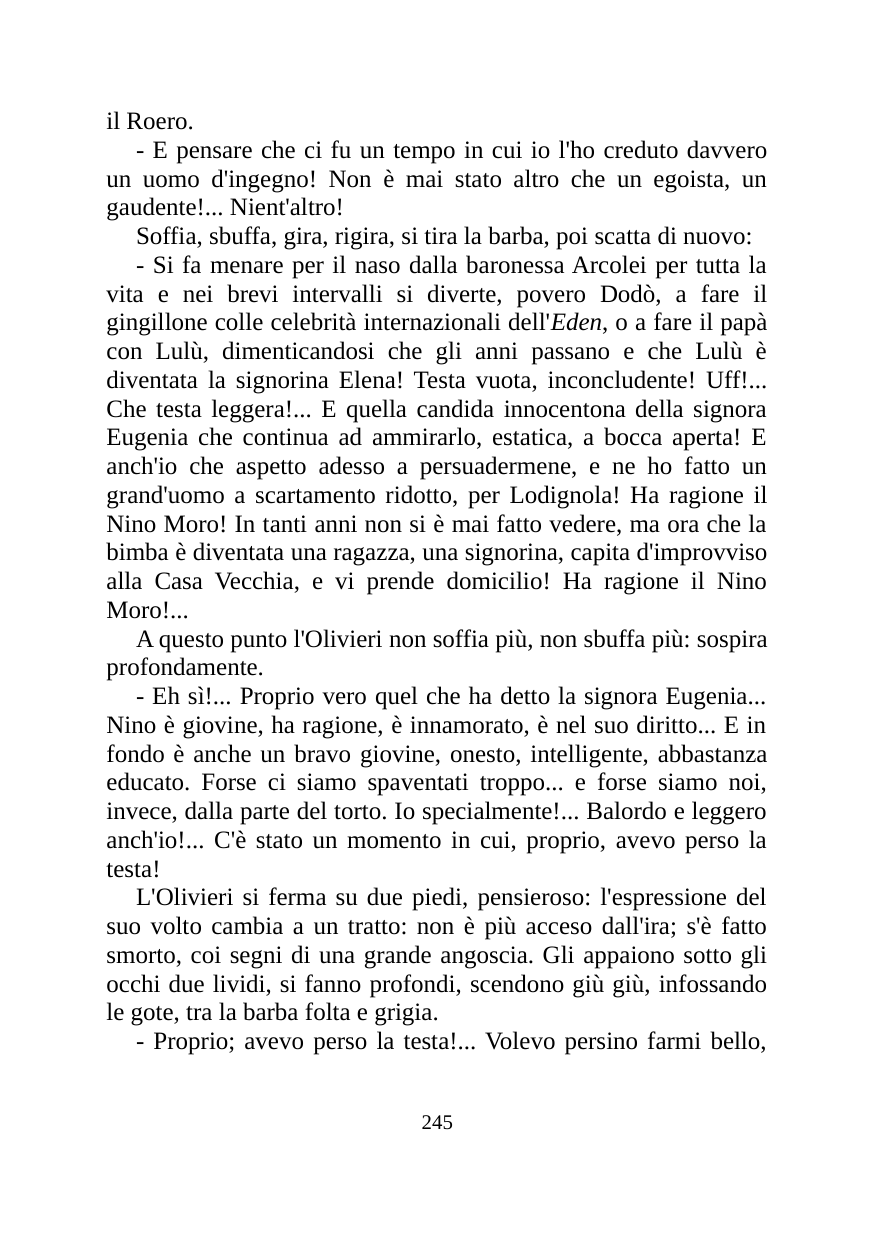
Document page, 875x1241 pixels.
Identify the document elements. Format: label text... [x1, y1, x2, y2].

text Soffia, sbuffa, gira, rigira, si tira la barba, poi scatta di nuovo: [106, 221, 768, 250]
text - E pensare che ci fu un tempo in cui io l'ho creduto davvero un uomo d'ingegno! Non è mai stato altro che un egoista, un gaudente!... Nient'altro! [106, 135, 768, 221]
text - Proprio; avevo perso la testa!... Volevo persino farmi bello, [106, 1026, 768, 1055]
text - Eh sì!... Proprio vero quel che ha detto la signora Eugenia... Nino è giovine, ha ragione, è innamorato, è nel suo diritto... E in fondo è anche un bravo giovine, onesto, intelligente, abbastanza educato. Forse ci siamo spaventati troppo... e forse siamo noi, invece, dalla parte del torto. Io specialmente!... Balordo e leggero anch'io!... C'è stato un momento in cui, proprio, avevo perso la testa! [106, 681, 768, 882]
text A questo punto l'Olivieri non soffia più, non sbuffa più: sospira profondamente. [106, 624, 768, 681]
text il Roero. [106, 106, 768, 135]
text - Si fa menare per il naso dalla baronessa Arcolei per tutta la vita e nei brevi intervalli si diverte, povero Dodò, a fare il gingillone colle celebrità internazionali dell'Eden, o a fare il papà con Lulù, dimenticandosi che gli anni passano e che Lulù è diventata la signorina Elena! Testa vuota, inconcludente! Uff!... Che testa leggera!... E quella candida innocentona della signora Eugenia che continua ad ammirarlo, estatica, a bocca aperta! E anch'io che aspetto adesso a persuadermene, e ne ho fatto un grand'uomo a scartamento ridotto, per Lodignola! Ha ragione il Nino Moro! In tanti anni non si è mai fatto vedere, ma ora che la bimba è diventata una ragazza, una signorina, capita d'improvviso alla Casa Vecchia, e vi prende domicilio! Ha ragione il Nino Moro!... [106, 250, 768, 624]
text L'Olivieri si ferma su due piedi, pensieroso: l'espressione del suo volto cambia a un tratto: non è più acceso dall'ira; s'è fatto smorto, coi segni di una grande angoscia. Gli appaiono sotto gli occhi due lividi, si fanno profondi, scendono giù giù, infossando le gote, tra la barba folta e grigia. [106, 882, 768, 1026]
